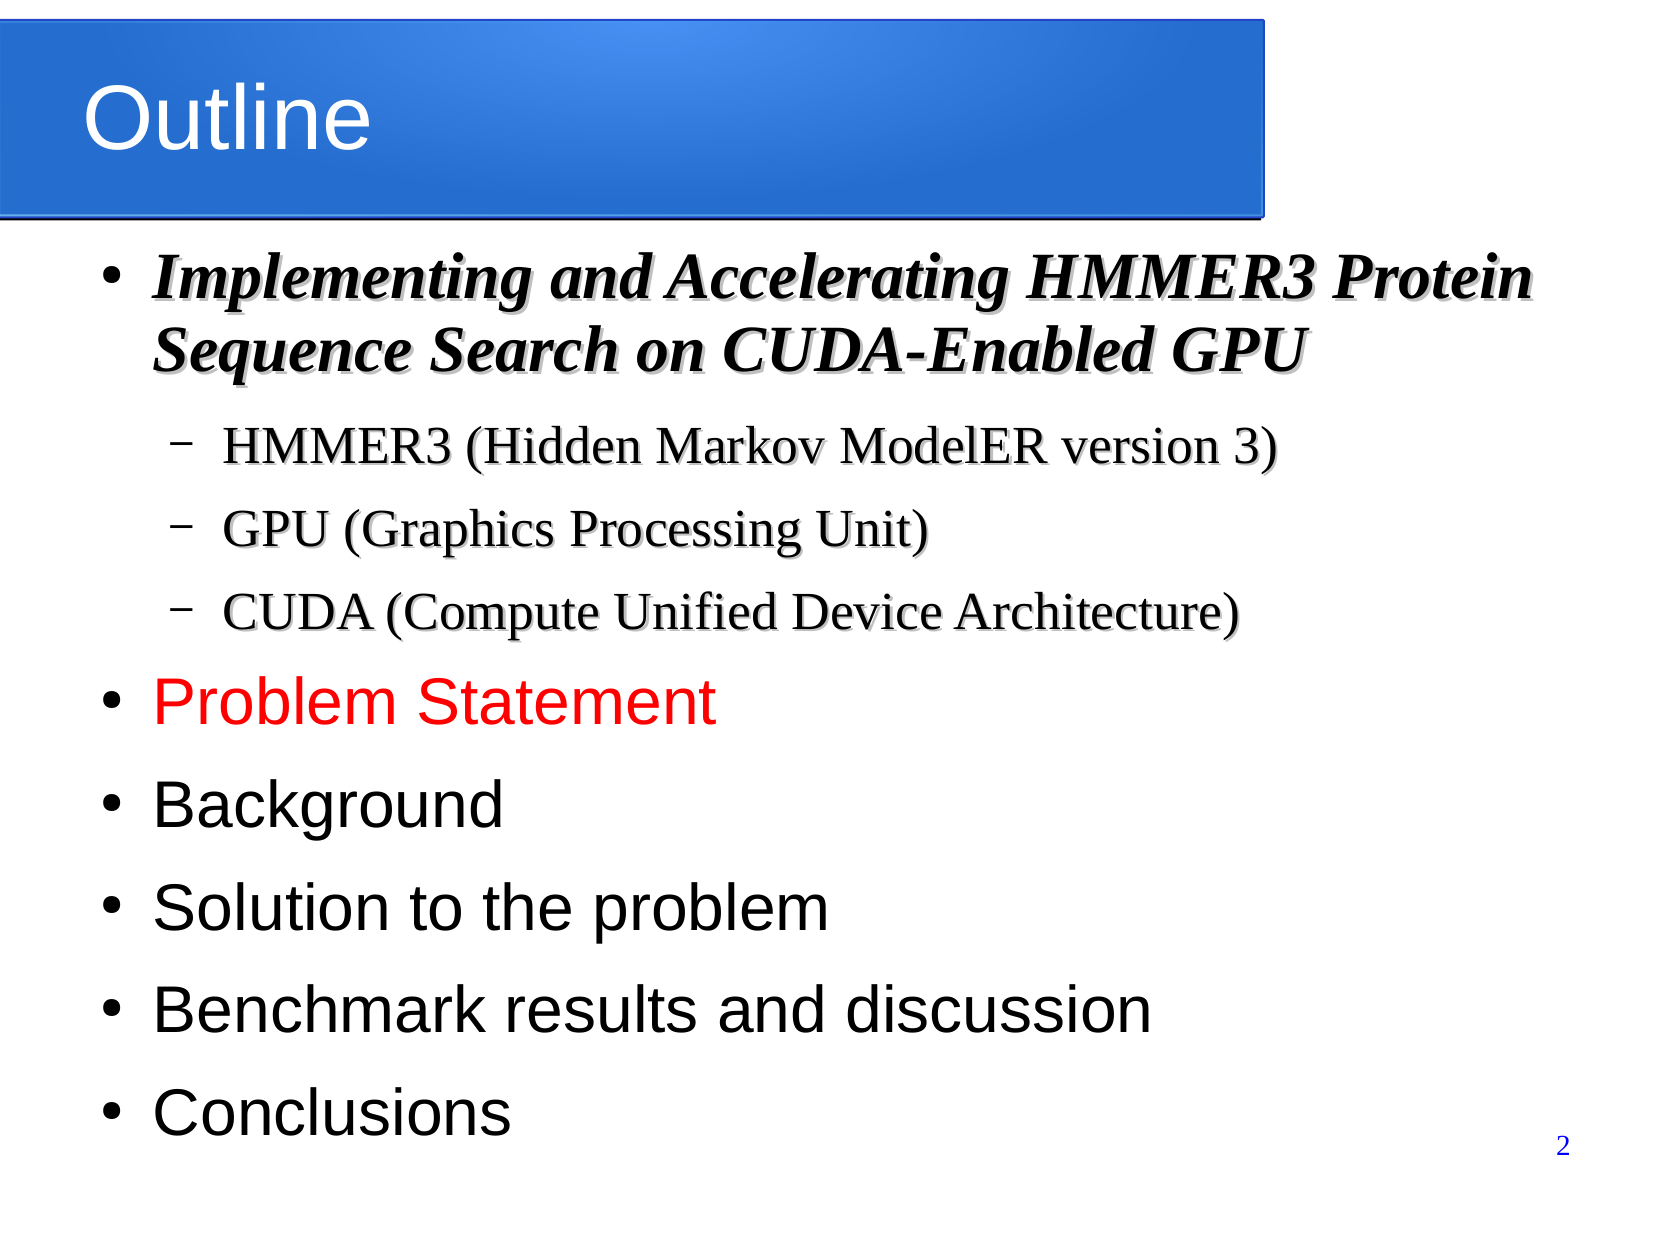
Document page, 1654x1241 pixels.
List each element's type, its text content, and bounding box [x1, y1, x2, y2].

title Outline [82, 25, 1250, 210]
list Implementing and Accelerating HMMER3 Protein Sequence Search on CUDA-Enabled GPU HMMER3 (Hidden Markov ModelER version 3) GPU (Graphics Processing Unit) CUDA (Compute Unified Device Architecture) Problem Statement Background Solution to the problem Benchmark results and discussion Conclusions [82, 240, 1538, 1171]
